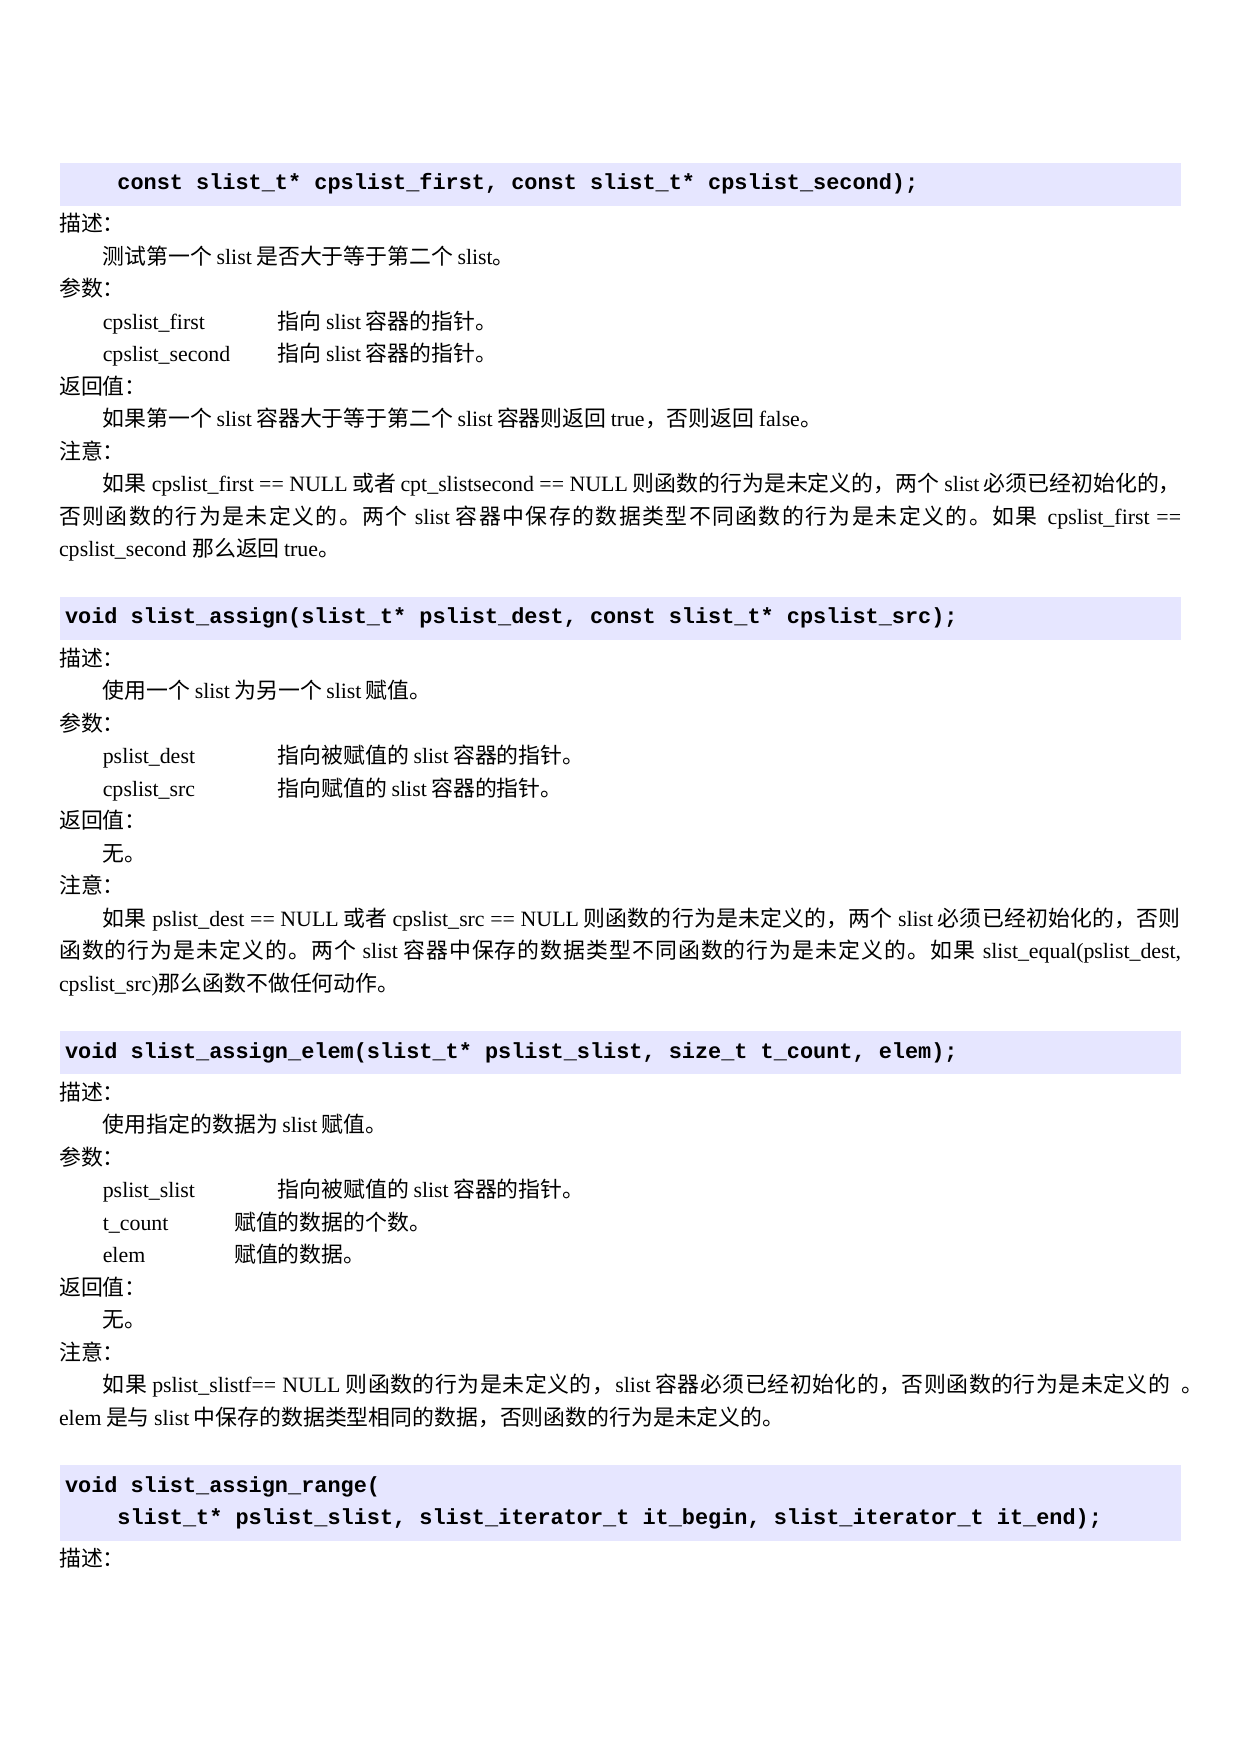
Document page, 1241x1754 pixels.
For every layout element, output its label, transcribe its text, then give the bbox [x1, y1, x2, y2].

text 注意： [59, 1334, 1181, 1367]
text 无。 [59, 1302, 1181, 1334]
text 返回值： [59, 368, 1181, 401]
text 如果pslist_slistf== NULL则函数的行为是未定义的，slist容器必须已经初始化的，否则函数的行为是未定义的。elem是与slist中保存的数据类型相同的数据，否则函数的行为是未定义的。 [59, 1367, 1181, 1432]
text 注意： [59, 433, 1181, 466]
text 注意： [59, 868, 1181, 900]
text 使用一个slist为另一个slist赋值。 [59, 673, 1181, 705]
text t_count 赋值的数据的个数。 [59, 1204, 1181, 1237]
text 描述： [59, 1542, 1181, 1573]
text 测试第一个slist是否大于等于第二个slist。 [59, 238, 1181, 271]
text 描述： [59, 207, 1181, 238]
text pslist_dest 指向被赋值的slist容器的指针。 [59, 738, 1181, 770]
text cpslist_src 指向赋值的slist容器的指针。 [59, 770, 1181, 803]
text 如果 cpslist_first == NULL或者cpt_slistsecond == NULL则函数的行为是未定义的，两个slist必须已经初始化的，否则函数的行为是未定义的。两个slist容器中保存的数据类型不同函数的行为是未定义的。如果 cpslist_first == cpslist_second 那么返回true。 [59, 466, 1181, 563]
text 参数： [59, 705, 1181, 738]
text 描述： [59, 641, 1181, 673]
text 参数： [59, 1139, 1181, 1172]
text 描述： [59, 1075, 1181, 1107]
text 无。 [59, 835, 1181, 868]
text 返回值： [59, 803, 1181, 835]
table_header void slist_assign_elem(slist_t* pslist_slist, size_t t_count, elem); [60, 1031, 1181, 1074]
text 如果第一个slist容器大于等于第二个slist容器则返回true，否则返回false。 [59, 401, 1181, 433]
table_header void slist_assign(slist_t* pslist_dest, const slist_t* cpslist_src); [60, 597, 1181, 640]
text 返回值： [59, 1269, 1181, 1302]
text 参数： [59, 271, 1181, 303]
text 使用指定的数据为slist赋值。 [59, 1107, 1181, 1139]
text pslist_slist 指向被赋值的slist容器的指针。 [59, 1172, 1181, 1204]
text 如果 pslist_dest == NULL或者cpslist_src == NULL则函数的行为是未定义的，两个slist必须已经初始化的，否则函数的行为是未定义的。两个slist容器中保存的数据类型不同函数的行为是未定义的。如果slist_equal(pslist_dest, cpslist_src)那么函数不做任何动作。 [59, 900, 1181, 998]
table_header void slist_assign_range( slist_t* pslist_slist, slist_iterator_t it_begin, slist_iterator_t it_end); [60, 1465, 1181, 1541]
text elem 赋值的数据。 [59, 1237, 1181, 1269]
text cpslist_second 指向slist容器的指针。 [59, 336, 1181, 368]
text cpslist_first 指向slist容器的指针。 [59, 303, 1181, 336]
table_header const slist_t* cpslist_first, const slist_t* cpslist_second); [60, 163, 1181, 206]
